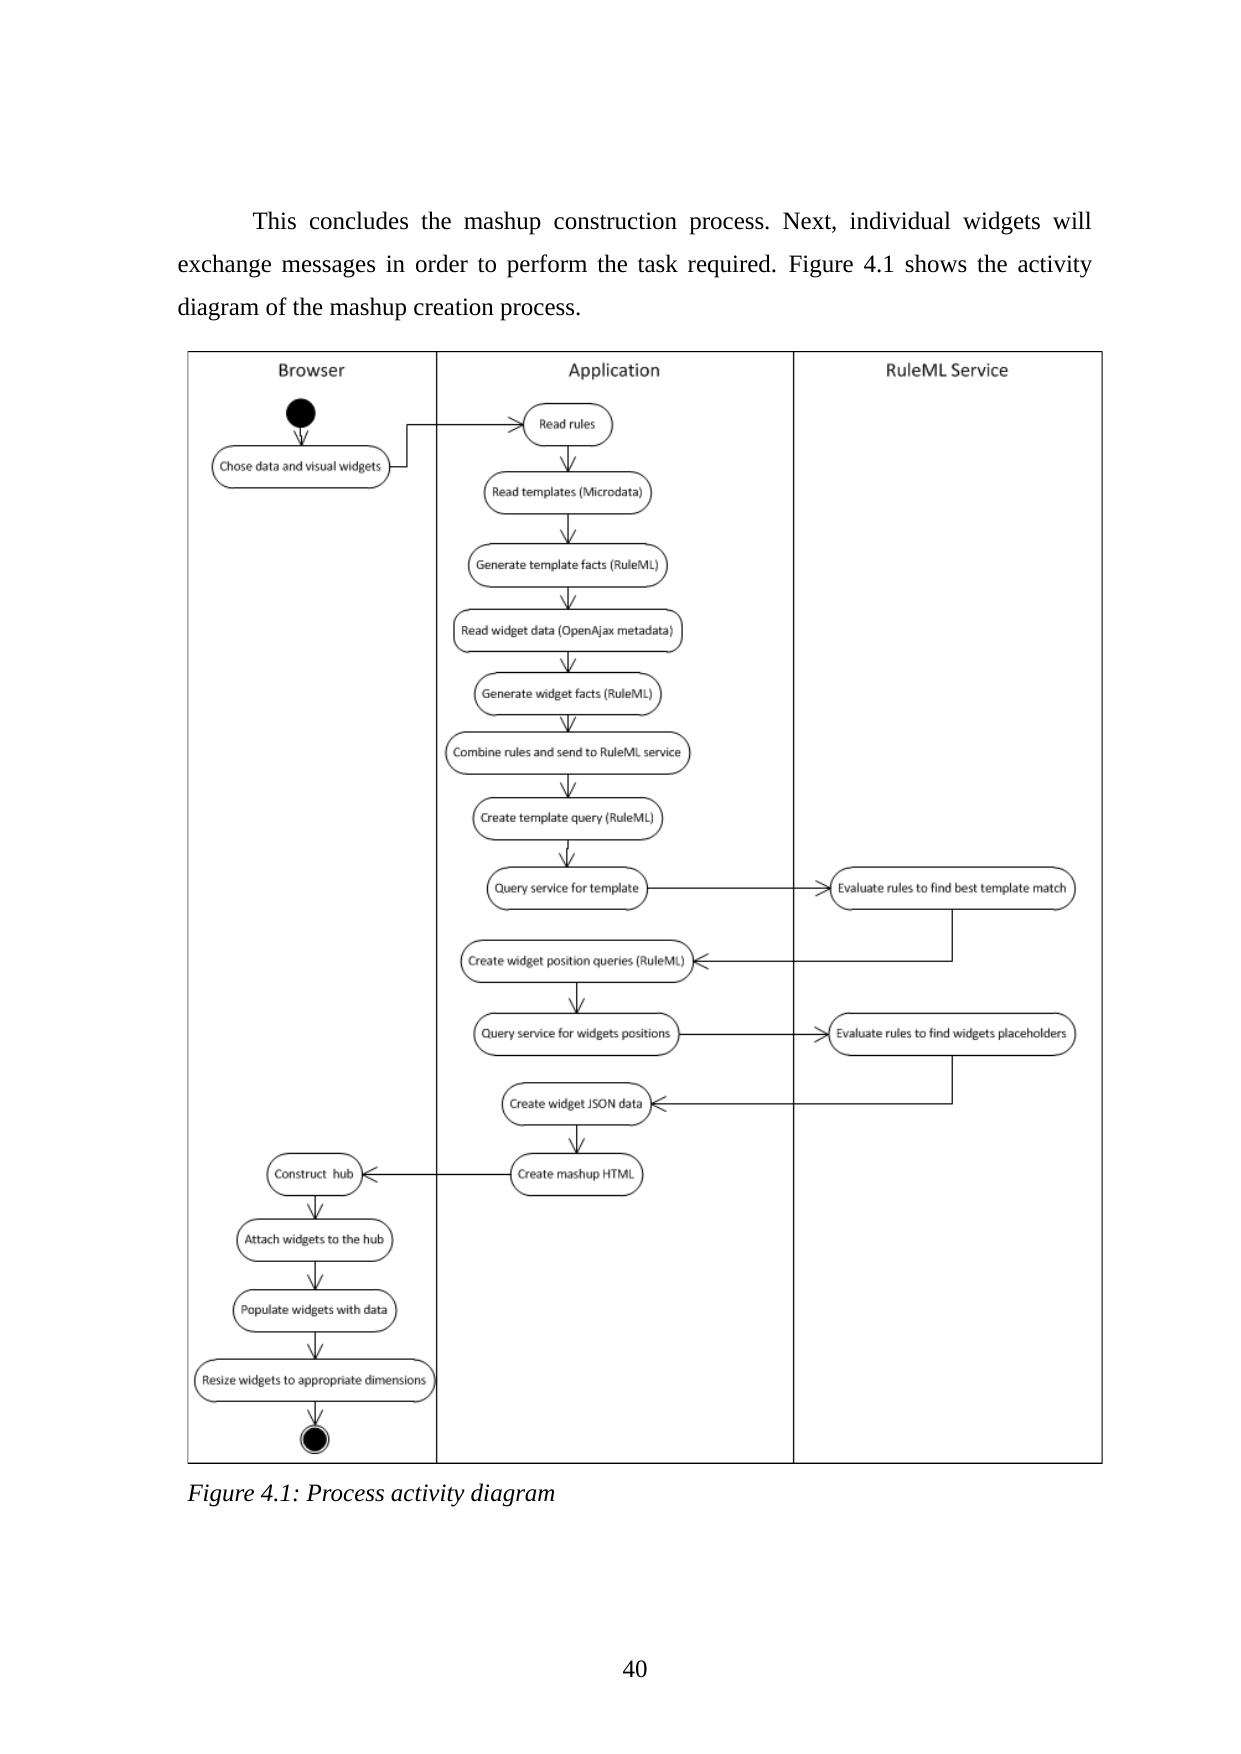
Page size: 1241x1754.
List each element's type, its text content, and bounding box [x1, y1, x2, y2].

text This concludes the mashup construction process. Next, individual widgets will exchange messages in order to perform the task required. Figure 4.1 shows the activity diagram of the mashup creation process. [177, 206, 1093, 321]
text Figure 4.1: Process activity diagram [187, 1464, 1103, 1507]
picture [187, 351, 1103, 1464]
text [187, 338, 1103, 351]
